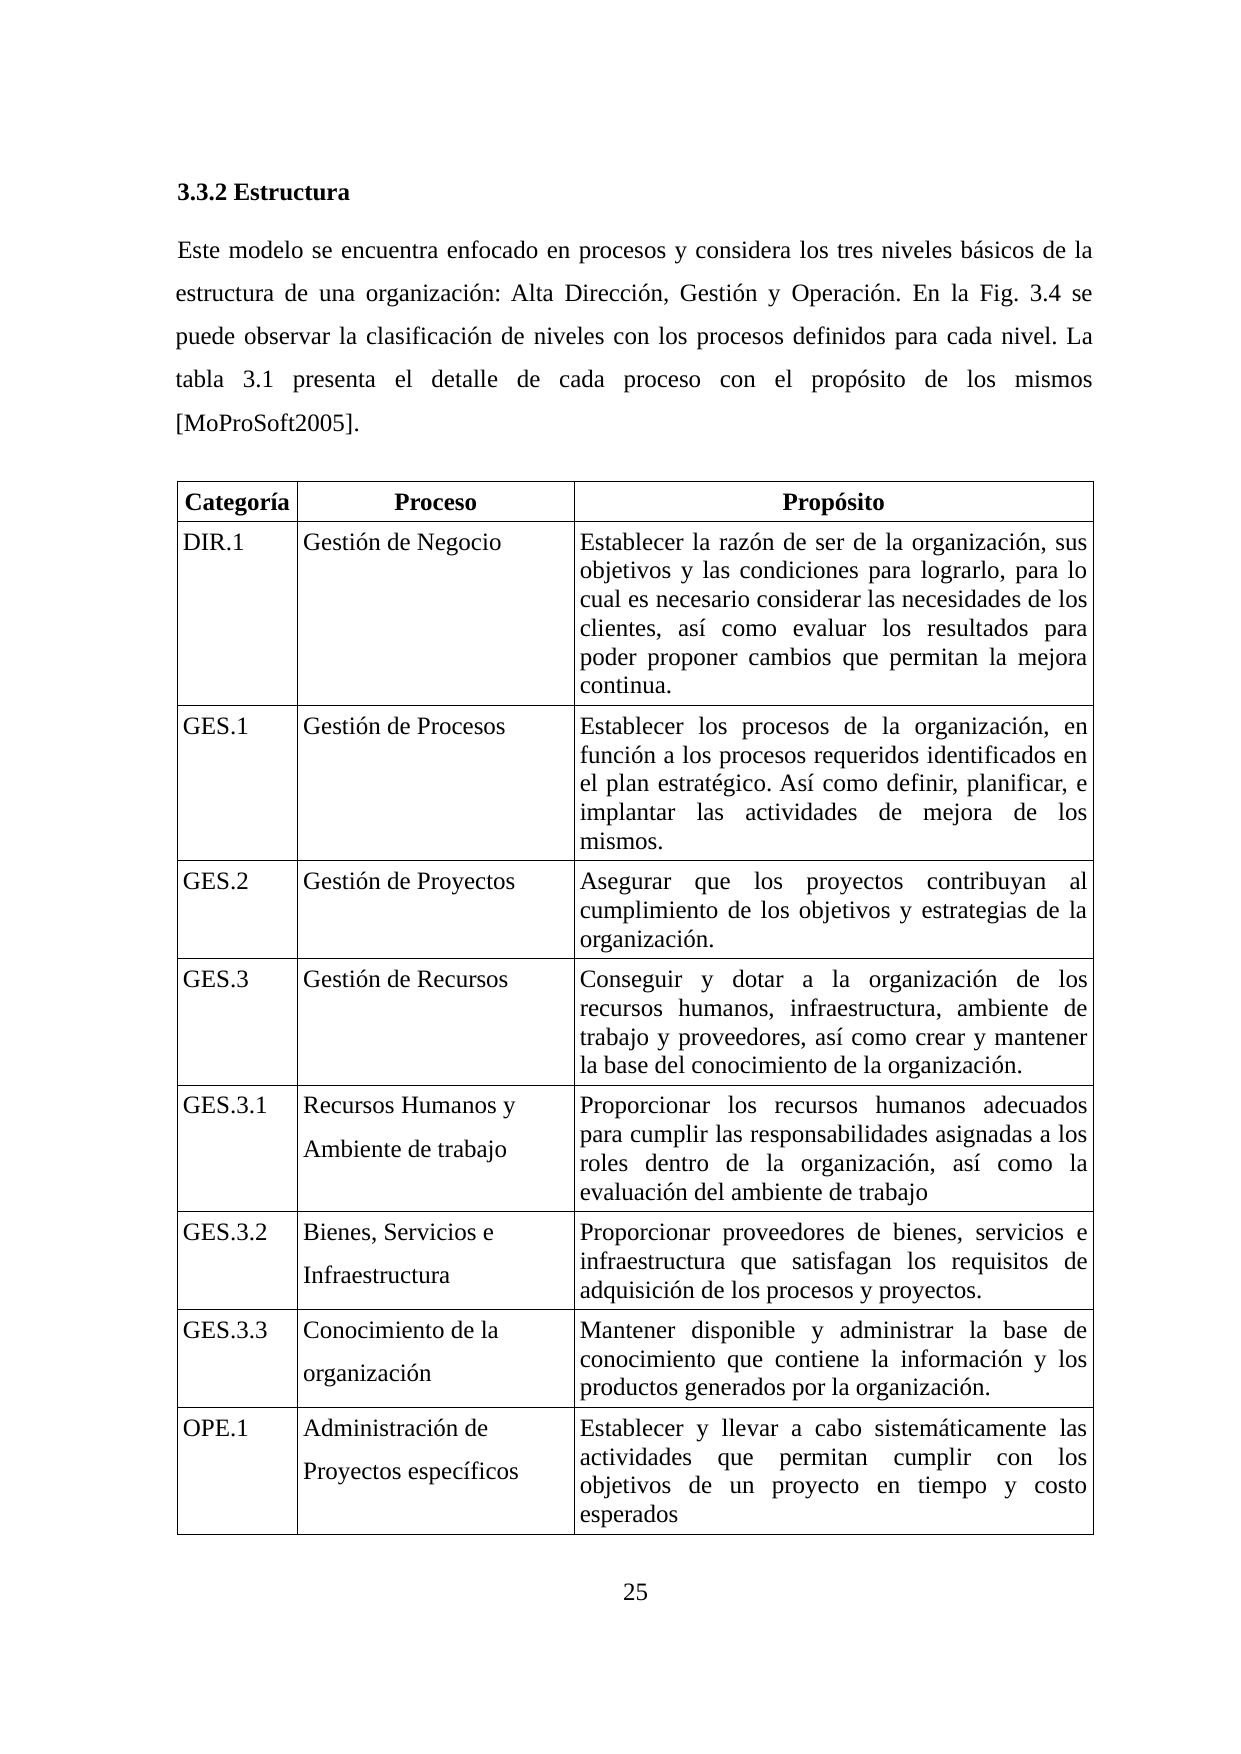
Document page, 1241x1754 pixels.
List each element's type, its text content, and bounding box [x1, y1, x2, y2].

table_header Propósito [575, 482, 1093, 521]
text 3.3.2 Estructura [177, 177, 1093, 206]
table_cell GES.1 [178, 706, 297, 860]
table_cell Conocimiento de la organización [298, 1310, 574, 1407]
table_cell Establecer la razón de ser de la organización, sus objetivos y las condiciones para lograrlo, para lo cual es necesario considerar las necesidades de los clientes, así como evaluar los resultados para poder proponer cambios que permitan la mejora continua. [575, 522, 1093, 705]
table_cell Establecer y llevar a cabo sistemáticamente las actividades que permitan cumplir con los objetivos de un proyecto en tiempo y costo esperados [575, 1408, 1093, 1533]
table_cell Conseguir y dotar a la organización de los recursos humanos, infraestructura, ambiente de trabajo y proveedores, así como crear y mantener la base del conocimiento de la organización. [575, 959, 1093, 1085]
table_cell OPE.1 [178, 1408, 297, 1533]
table_cell DIR.1 [178, 522, 297, 705]
table_cell Gestión de Recursos [298, 959, 574, 1085]
text Este modelo se encuentra enfocado en procesos y considera los tres niveles básicos de la estructura de una organización: Alta Dirección, Gestión y Operación. En la Fig. 3.4 se puede observar la clasificación de niveles con los procesos definidos para cada nivel. La tabla 3.1 presenta el detalle de cada proceso con el propósito de los mismos [MoProSoft2005]. [175, 235, 1093, 436]
table_cell Bienes, Servicios e Infraestructura [298, 1212, 574, 1309]
table_cell Recursos Humanos y Ambiente de trabajo [298, 1086, 574, 1211]
table_cell Gestión de Procesos [298, 706, 574, 860]
table_cell GES.3.1 [178, 1086, 297, 1211]
table_cell Establecer los procesos de la organización, en función a los procesos requeridos identificados en el plan estratégico. Así como definir, planificar, e implantar las actividades de mejora de los mismos. [575, 706, 1093, 860]
table_cell Proporcionar proveedores de bienes, servicios e infraestructura que satisfagan los requisitos de adquisición de los procesos y proyectos. [575, 1212, 1093, 1309]
table_cell Asegurar que los proyectos contribuyan al cumplimiento de los objetivos y estrategias de la organización. [575, 861, 1093, 958]
table_cell Gestión de Negocio [298, 522, 574, 705]
table_cell Administración de Proyectos específicos [298, 1408, 574, 1533]
table_cell GES.2 [178, 861, 297, 958]
table_header Categoría [178, 482, 297, 521]
table_cell GES.3.3 [178, 1310, 297, 1407]
table_cell Mantener disponible y administrar la base de conocimiento que contiene la información y los productos generados por la organización. [575, 1310, 1093, 1407]
table_cell GES.3 [178, 959, 297, 1085]
table_cell Proporcionar los recursos humanos adecuados para cumplir las responsabilidades asignadas a los roles dentro de la organización, así como la evaluación del ambiente de trabajo [575, 1086, 1093, 1211]
table_cell GES.3.2 [178, 1212, 297, 1309]
table_cell Gestión de Proyectos [298, 861, 574, 958]
table_header Proceso [298, 482, 574, 521]
